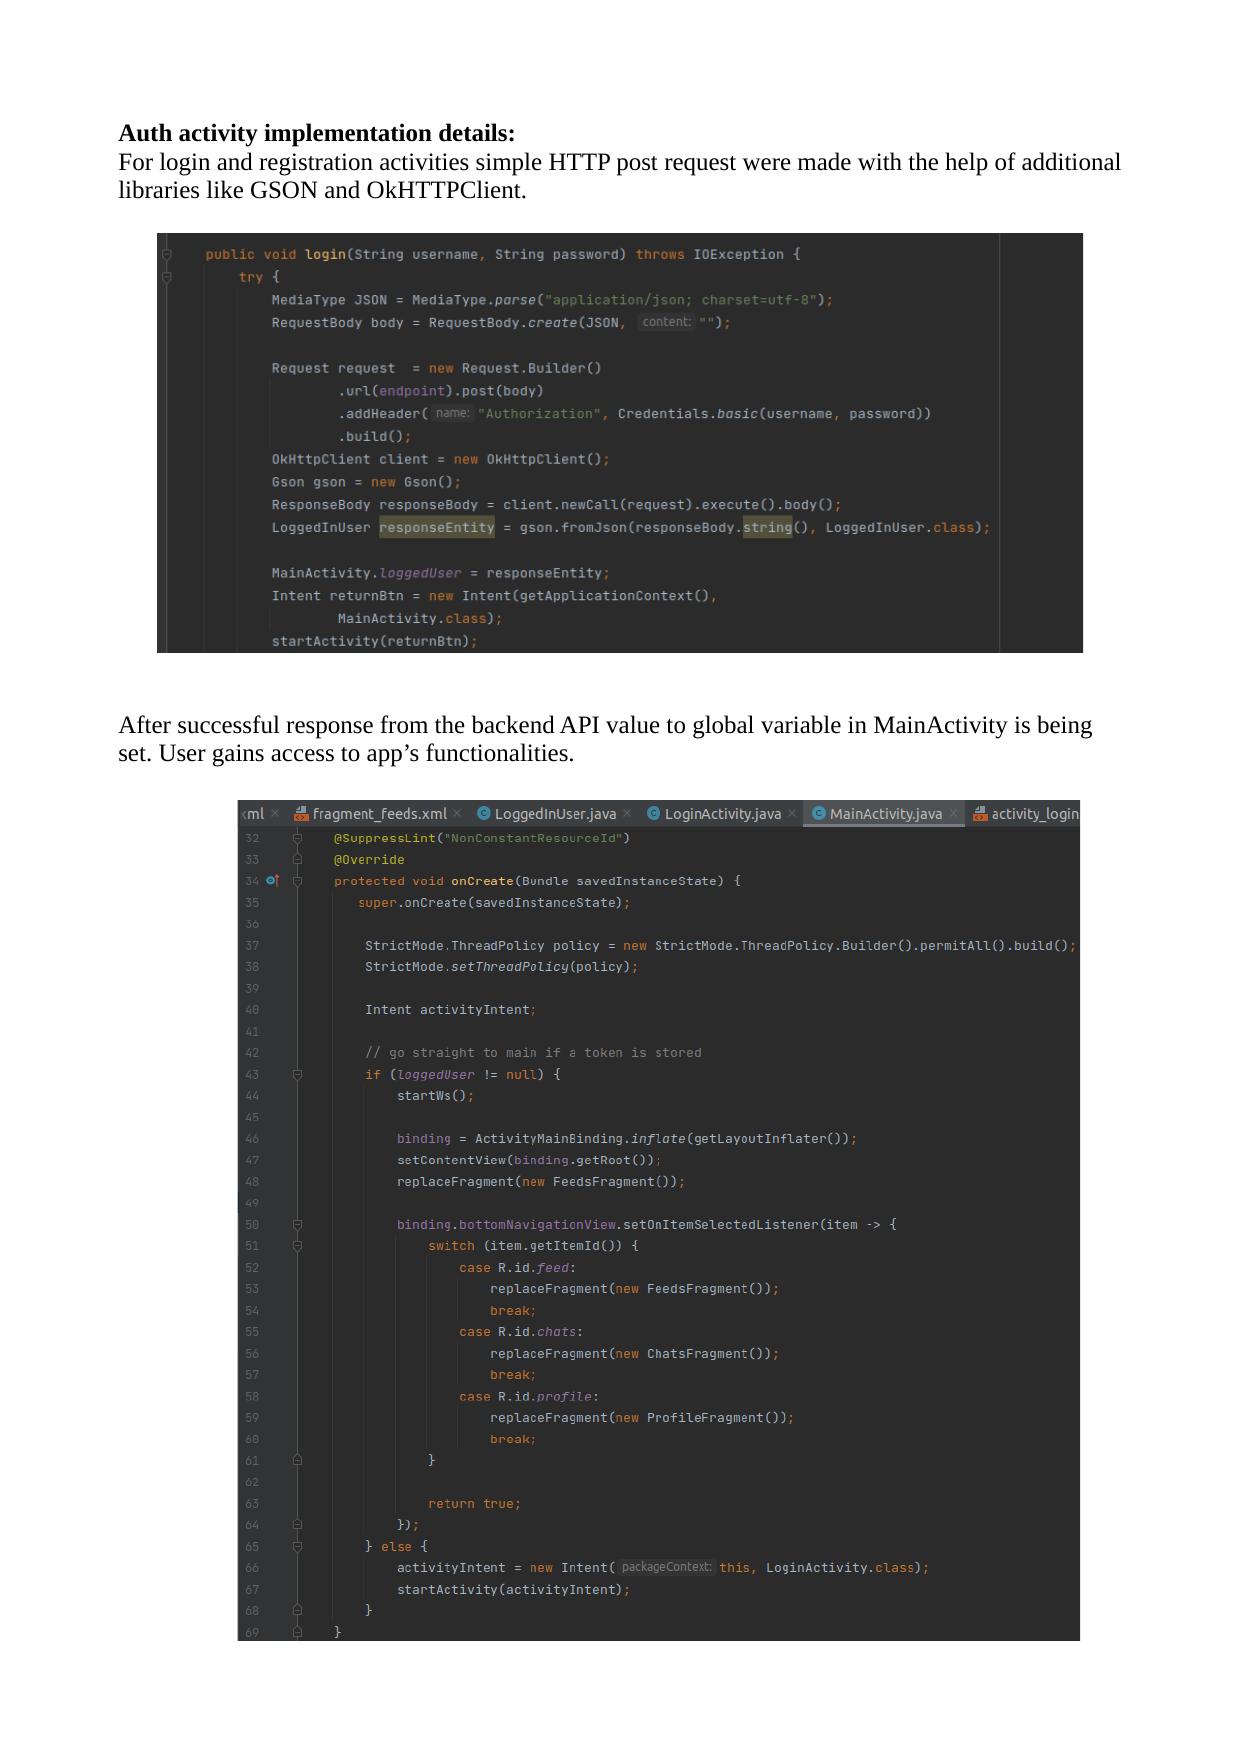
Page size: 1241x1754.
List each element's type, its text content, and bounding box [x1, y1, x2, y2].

text Auth activity implementation details: [118, 118, 1122, 147]
text For login and registration activities simple HTTP post request were made with the help of additional libraries like GSON and OkHTTPClient. [118, 147, 1122, 204]
picture [157, 233, 1084, 653]
text After successful response from the backend API value to global variable in MainActivity is being set. User gains access to app’s functionalities. [118, 710, 1122, 767]
picture [237, 800, 1081, 1641]
